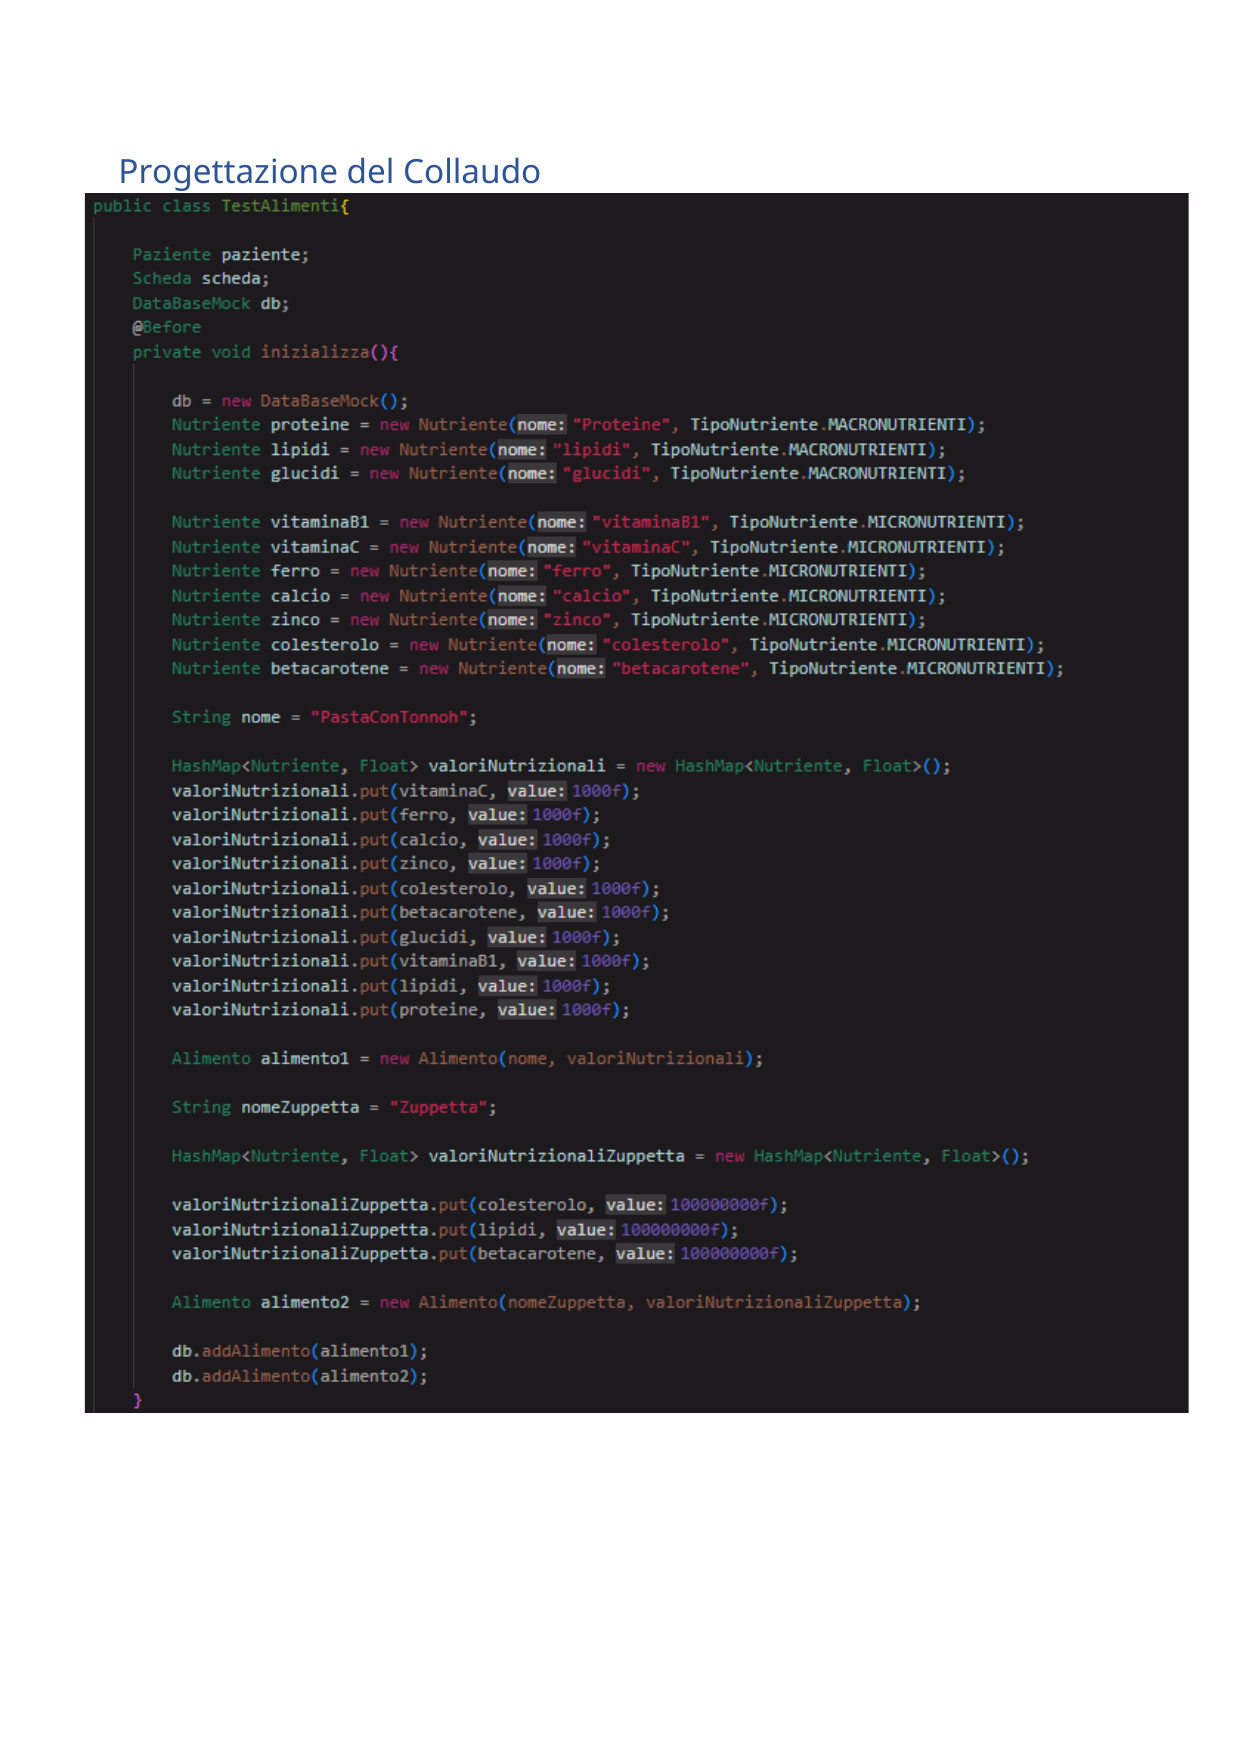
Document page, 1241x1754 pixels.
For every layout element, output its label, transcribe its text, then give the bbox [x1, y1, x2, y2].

subtitle Progettazione del Collaudo [118, 148, 1122, 193]
